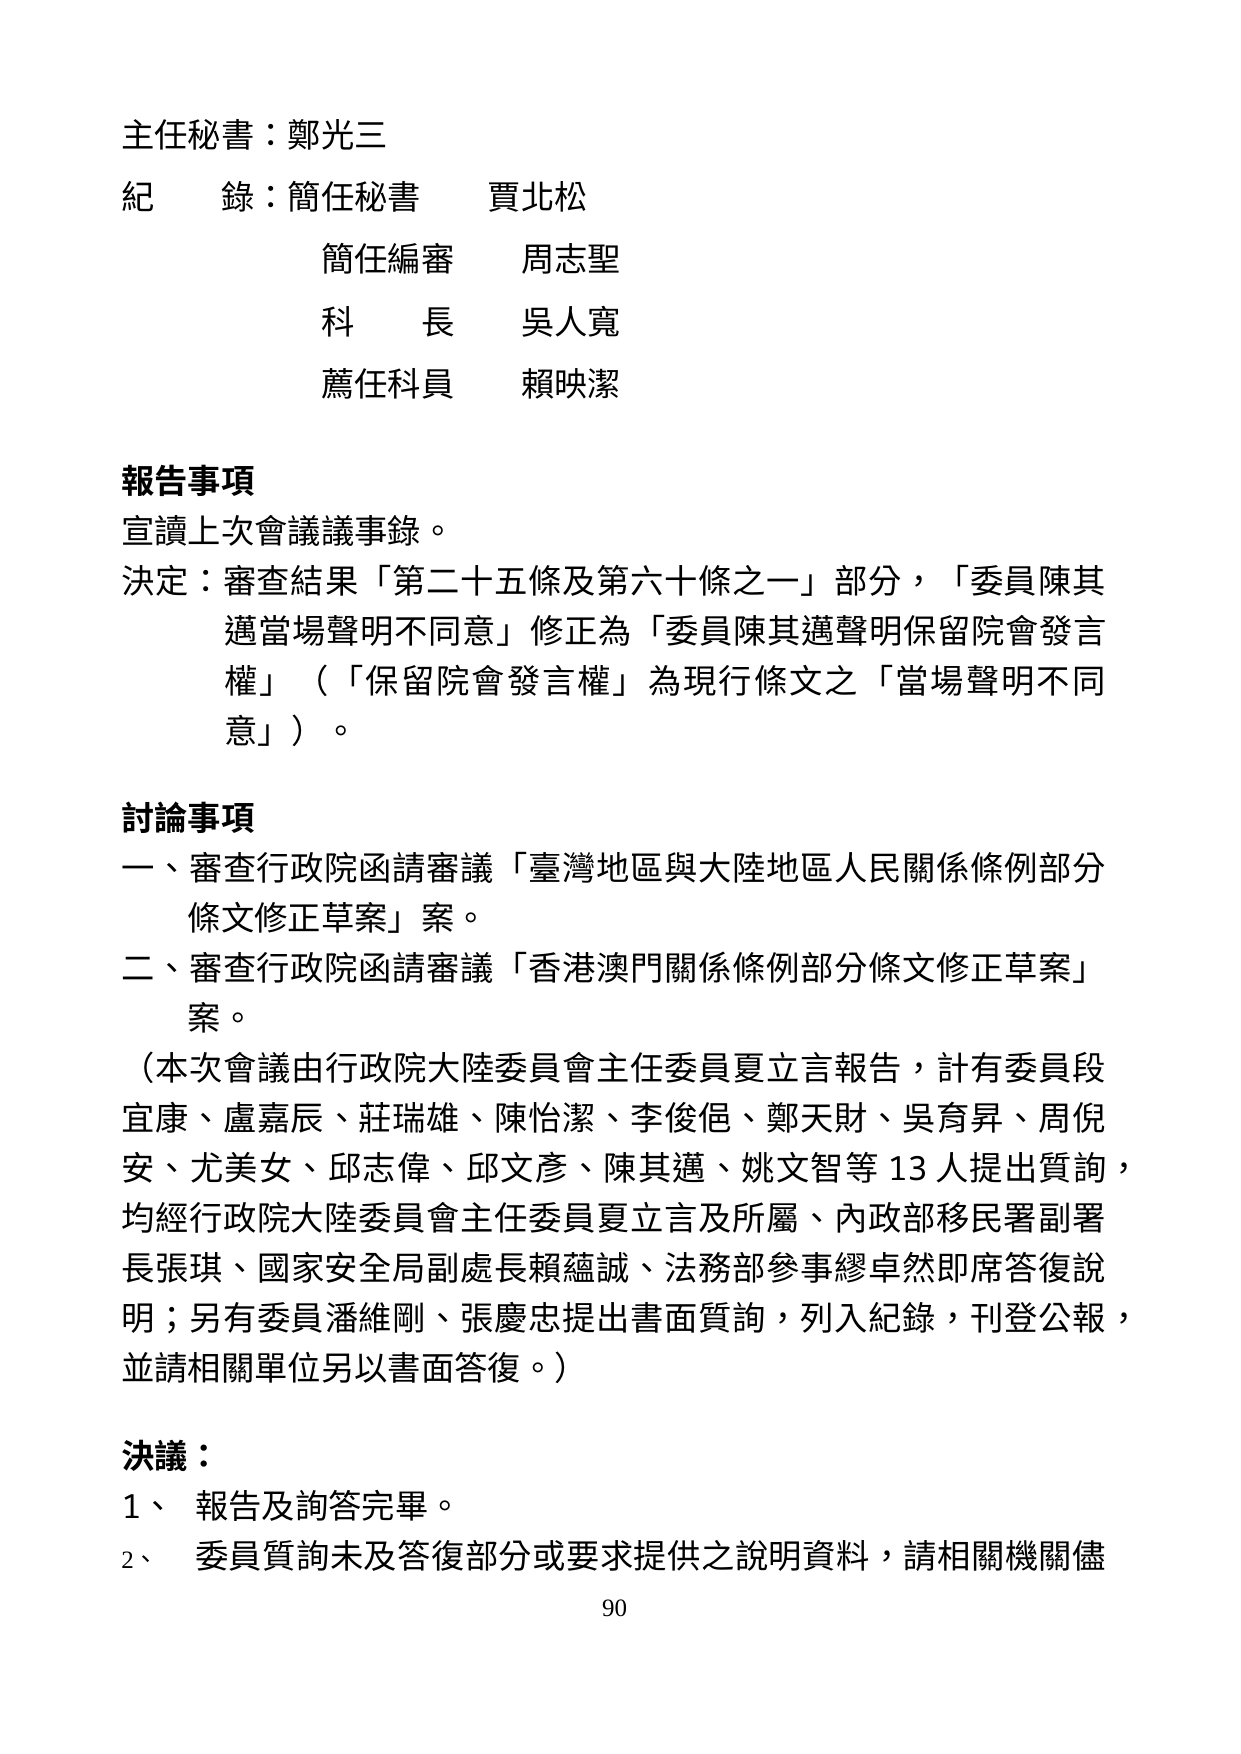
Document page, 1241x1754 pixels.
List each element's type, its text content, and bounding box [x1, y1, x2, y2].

text 決議： [121, 1428, 1107, 1478]
text 討論事項 [121, 791, 1107, 841]
text 決定：審查結果「第二十五條及第六十條之一」部分，「委員陳其邁當場聲明不同意」修正為「委員陳其邁聲明保留院會發言權」（「保留院會發言權」為現行條文之「當場聲明不同意」）。 [121, 553, 1107, 753]
text 紀 錄：簡任秘書 賈北松 [121, 153, 1219, 216]
text 簡任編審 周志聖 [121, 216, 1219, 278]
list 報告及詢答完畢。 [121, 1478, 1107, 1528]
list 委員質詢未及答復部分或要求提供之說明資料，請相關機關儘 [121, 1528, 1107, 1578]
text 薦任科員 賴映潔 [121, 341, 1107, 403]
text 二、審查行政院函請審議「香港澳門關係條例部分條文修正草案」案。 [121, 941, 1107, 1041]
text 科 長 吳人寬 [121, 278, 1107, 341]
text 一、審查行政院函請審議「臺灣地區與大陸地區人民關係條例部分條文修正草案」案。 [121, 841, 1107, 941]
text 主任秘書：鄭光三 [121, 91, 1219, 153]
text 宣讀上次會議議事錄。 [121, 503, 1107, 553]
text （本次會議由行政院大陸委員會主任委員夏立言報告，計有委員段宜康、盧嘉辰、莊瑞雄、陳怡潔、李俊俋、鄭天財、吳育昇、周倪安、尤美女、邱志偉、邱文彥、陳其邁、姚文智等13人提出質詢，均經行政院大陸委員會主任委員夏立言及所屬、內政部移民署副署長張琪、國家安全局副處長賴蘊誠、法務部參事繆卓然即席答復說明；另有委員潘維剛、張慶忠提出書面質詢，列入紀錄，刊登公報，並請相關單位另以書面答復。） [121, 1041, 1108, 1391]
text 報告事項 [121, 453, 1107, 503]
